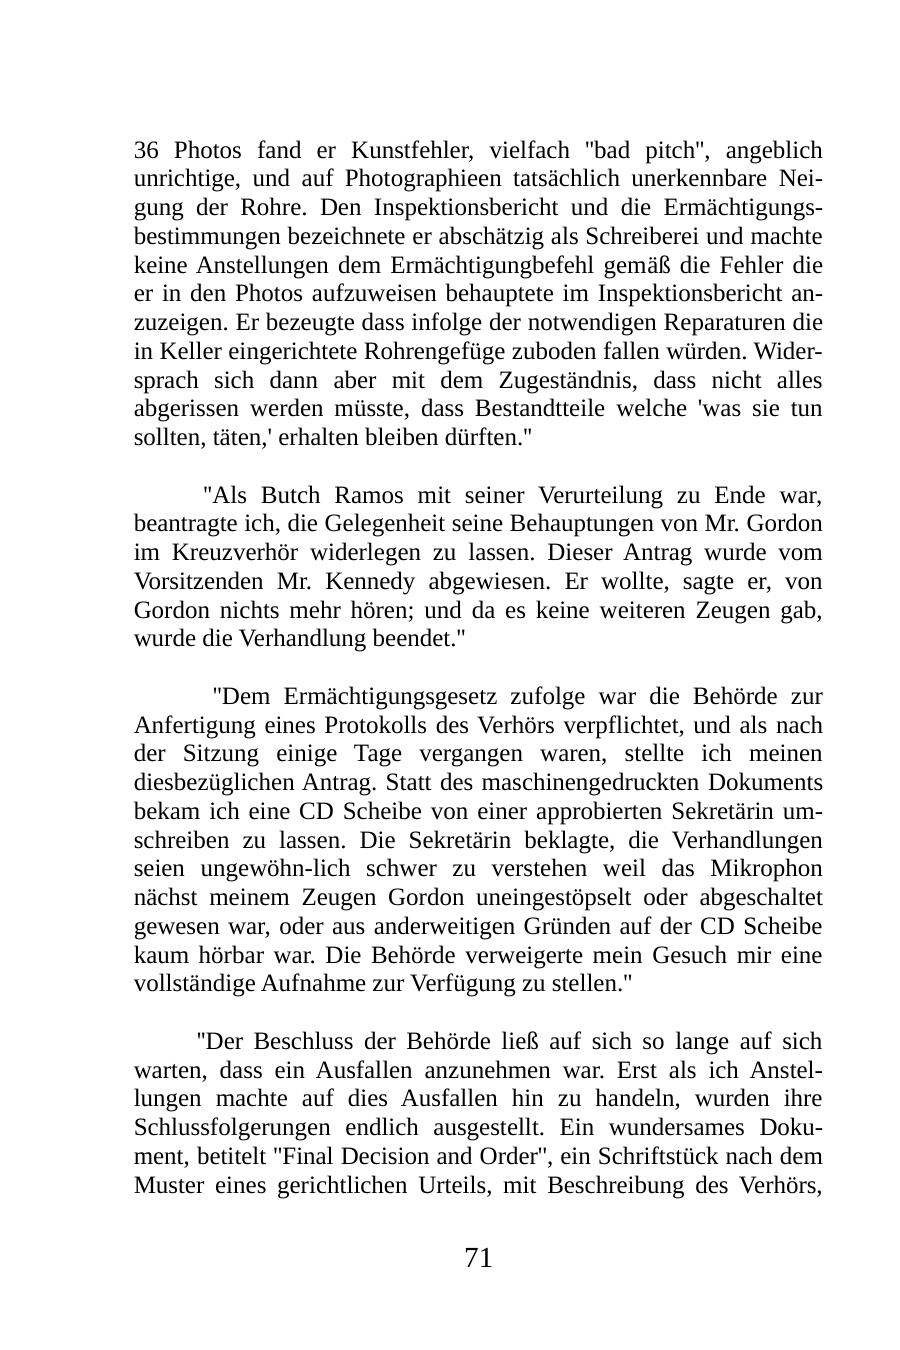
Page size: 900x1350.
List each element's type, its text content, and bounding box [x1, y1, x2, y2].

text ''Als Butch Ramos mit seiner Verurteilung zu Ende war, beantragte ich, die Gelegenheit seine Behauptungen von Mr. Gordon im Kreuzverhör widerlegen zu lassen. Dieser Antrag wurde vom Vorsitzenden Mr. Kennedy abgewiesen. Er wollte, sagte er, von Gordon nichts mehr hören; und da es keine weiteren Zeugen gab, wurde die Verhandlung beendet.'' [133, 480, 823, 652]
text ''Der Beschluss der Behörde ließ auf sich so lange auf sich warten, dass ein Ausfallen anzunehmen war. Erst als ich Anstel-lungen machte auf dies Ausfallen hin zu handeln, wurden ihre Schlussfolgerungen endlich ausgestellt. Ein wundersames Doku-ment, betitelt ''Final Decision and Order'', ein Schriftstück nach dem Muster eines gerichtlichen Urteils, mit Beschreibung des Verhörs, [133, 1026, 823, 1198]
text 36 Photos fand er Kunstfehler, vielfach ''bad pitch'', angeblich unrichtige, und auf Photographieen tatsächlich unerkennbare Nei-gung der Rohre. Den Inspektionsbericht und die Ermächtigungs-bestimmungen bezeichnete er abschätzig als Schreiberei und machte keine Anstellungen dem Ermächtigungbefehl gemäß die Fehler die er in den Photos aufzuweisen behauptete im Inspektionsbericht an-zuzeigen. Er bezeugte dass infolge der notwendigen Reparaturen die in Keller eingerichtete Rohrengefüge zuboden fallen würden. Wider-sprach sich dann aber mit dem Zugeständnis, dass nicht alles abgerissen werden müsste, dass Bestandtteile welche 'was sie tun sollten, täten,' erhalten bleiben dürften.'' [133, 135, 823, 451]
text ''Dem Ermächtigungsgesetz zufolge war die Behörde zur Anfertigung eines Protokolls des Verhörs verpflichtet, und als nach der Sitzung einige Tage vergangen waren, stellte ich meinen diesbezüglichen Antrag. Statt des maschinengedruckten Dokuments bekam ich eine CD Scheibe von einer approbierten Sekretärin um-schreiben zu lassen. Die Sekretärin beklagte, die Verhandlungen seien ungewöhn-lich schwer zu verstehen weil das Mikrophon nächst meinem Zeugen Gordon uneingestöpselt oder abgeschaltet gewesen war, oder aus anderweitigen Gründen auf der CD Scheibe kaum hörbar war. Die Behörde verweigerte mein Gesuch mir eine vollständige Aufnahme zur Verfügung zu stellen.'' [133, 681, 823, 997]
